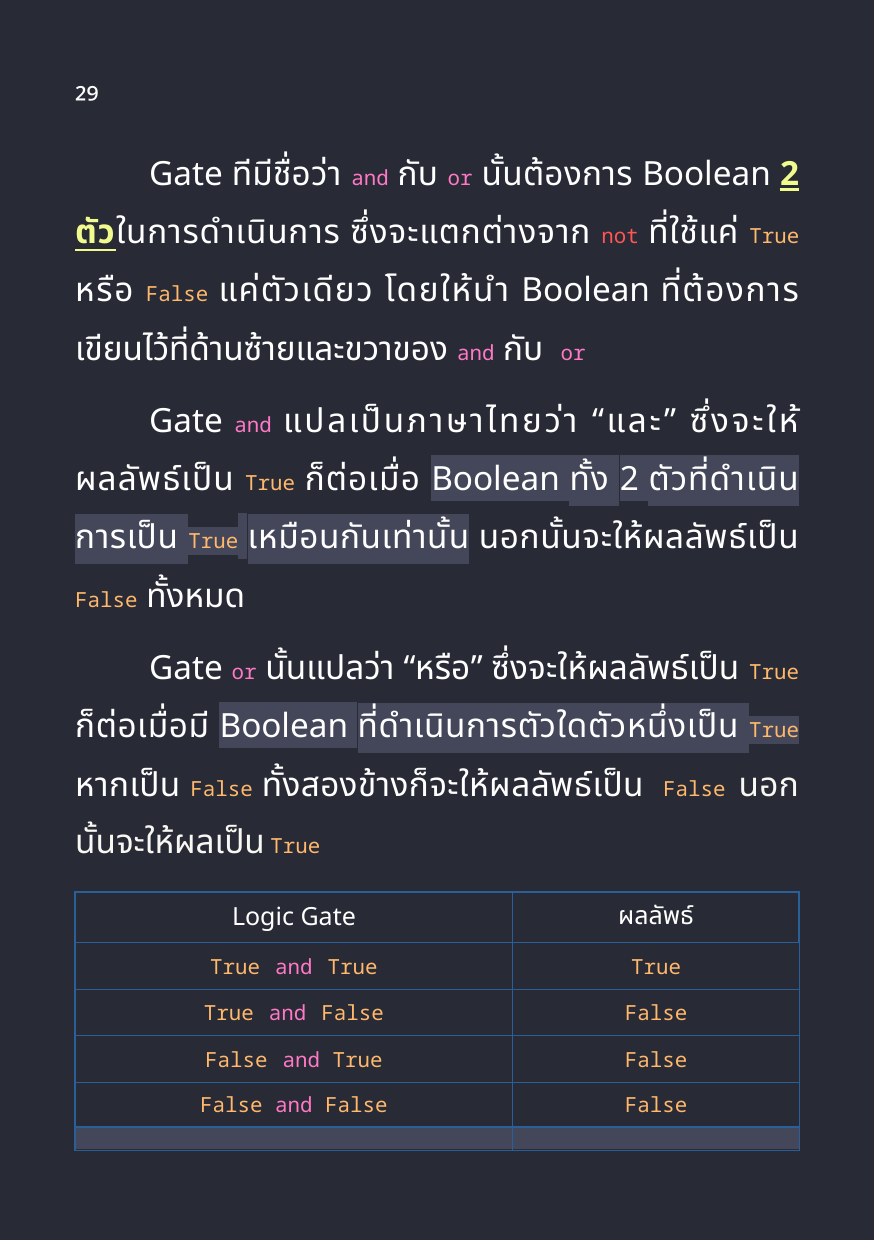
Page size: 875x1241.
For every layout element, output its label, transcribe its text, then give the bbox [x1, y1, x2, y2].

table_cell False [513, 1036, 799, 1082]
table_cell False [513, 1083, 799, 1126]
table_cell False and True [76, 1036, 512, 1082]
table_cell True [513, 943, 799, 989]
table_cell False [513, 990, 799, 1035]
table_cell True and True [76, 943, 512, 989]
table_cell [76, 1128, 512, 1149]
table_cell [513, 1128, 799, 1149]
table_cell False and False [76, 1083, 512, 1126]
table_header Logic Gate [76, 893, 512, 942]
table_cell True and False [76, 990, 512, 1035]
text Gate or นั้นแปลว่า “หรือ” ซึ่งจะให้ผลลัพธ์เป็น True ก็ต่อเมื่อมี Boolean ที่ดำเนินการตัวใดตัวหนึ่งเป็น True หากเป็น False ทั้งสองข้างก็จะให้ผลลัพธ์เป็น False นอกนั้นจะให้ผลเป็น True [75, 644, 799, 869]
text Gate ทีมีชื่อว่า and กับ or นั้นต้องการ Boolean 2 ตัวในการดำเนินการ ซึ่งจะแตกต่างจาก not ที่ใช้แค่ True หรือ False แค่ตัวเดียว โดยให้นำ Boolean ที่ต้องการ เขียนไว้ที่ด้านซ้ายและขวาของ and กับ or [75, 150, 799, 375]
text Gate and แปลเป็นภาษาไทยว่า “และ” ซึ่งจะให้ผลลัพธ์เป็น True ก็ต่อเมื่อ Boolean ทั้ง 2 ตัวที่ดำเนินการเป็น True เหมือนกันเท่านั้น นอกนั้นจะให้ผลลัพธ์เป็น False ทั้งหมด [75, 397, 799, 622]
table_header ผลลัพธ์ [513, 893, 798, 942]
